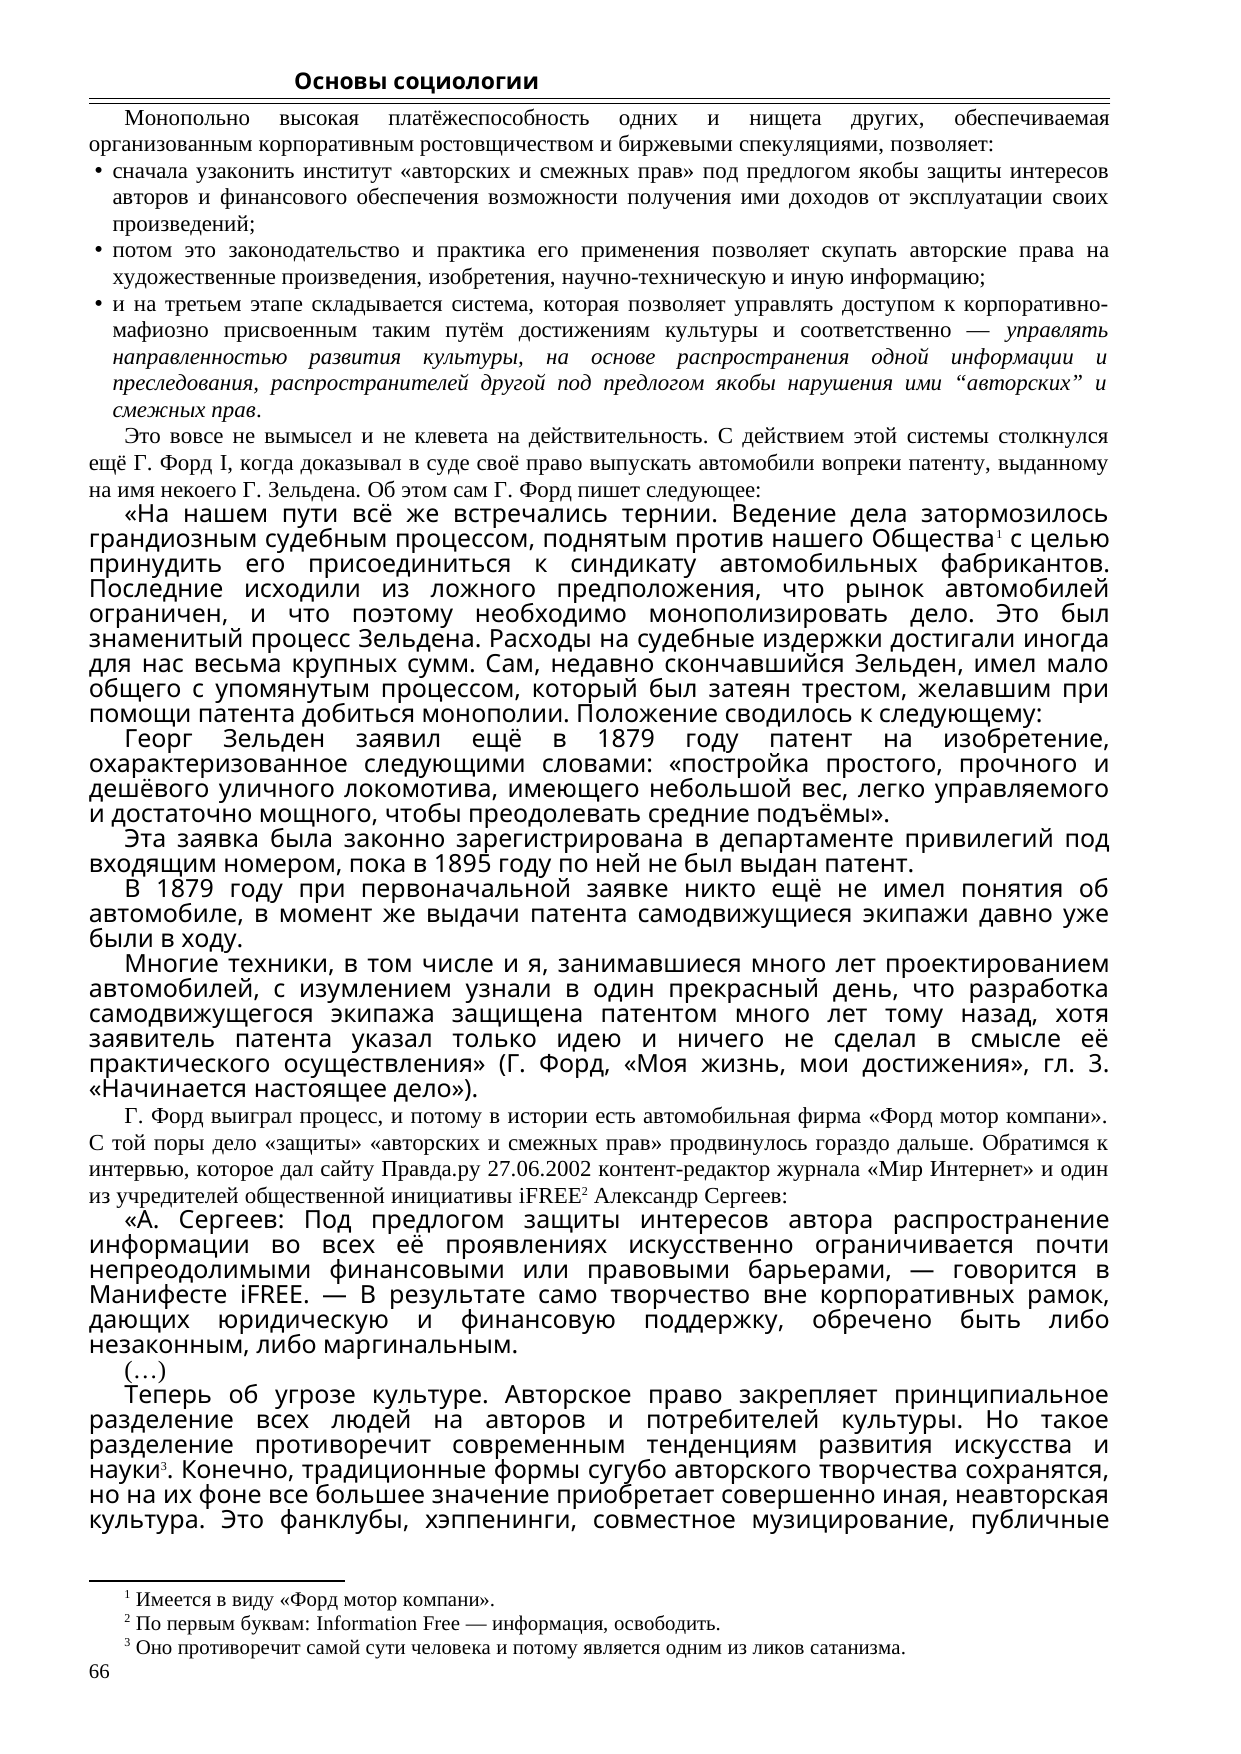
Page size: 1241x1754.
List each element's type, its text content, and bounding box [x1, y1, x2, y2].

text Г. Форд выиграл процесс, и потому в истории есть автомобильная фирма «Форд мотор компани». С той поры дело «защиты» «авторских и смежных прав» продвинулось гораздо дальше. Обратимся к интервью, которое дал сайту Правда.ру 27.06.2002 контент-редактор журнала «Мир Интернет» и один из учредителей общественной инициативы iFREE Александр Сергеев: [89, 1102, 1110, 1208]
text Монопольно высокая платёжеспособность одних и нищета других, обеспечиваемая организованным корпоративным ростовщичеством и биржевыми спекуляциями, позволяет: [89, 104, 1110, 157]
text Это вовсе не вымысел и не клевета на действительность. С действием этой системы столкнулся ещё Г. Форд I, когда доказывал в суде своё право выпускать автомобили вопреки патенту, выданному на имя некоего Г. Зельдена. Об этом сам Г. Форд пишет следующее: [89, 422, 1110, 502]
text «На нашем пути всё же встречались тернии. Ведение дела затормозилось грандиозным судебным процессом, поднятым против нашего Общества с целью принудить его присоединиться к синдикату автомобильных фабрикантов. Последние исходили из ложного предположения, что рынок автомобилей ограничен, и что поэтому необходимо монополизировать дело. Это был знаменитый процесс Зельдена. Расходы на судебные издержки достигали иногда для нас весьма крупных сумм. Сам, недавно скончавшийся Зельден, имел мало общего с упомянутым процессом, который был затеян трестом, желавшим при помощи патента добиться монополии. Положение сводилось к следующему: [89, 502, 1110, 727]
text Многие техники, в том числе и я, занимавшиеся много лет проектированием автомобилей, с изумлением узнали в один прекрасный день, что разработка самодвижущегося экипажа защищена патентом много лет тому назад, хотя заявитель патента указал только идею и ничего не сделал в смысле её практического осуществления» (Г. Форд, «Моя жизнь, мои достижения», гл. 3. «Начинается настоящее дело»). [89, 952, 1110, 1102]
text Георг Зельден заявил ещё в 1879 году патент на изобретение, охарактеризованное следующими словами: «постройка простого, прочного и дешёвого уличного локомотива, имеющего небольшой вес, легко управляемого и достаточно мощного, чтобы преодолевать средние подъёмы». [89, 727, 1110, 827]
text В 1879 году при первоначальной заявке никто ещё не имел понятия об автомобиле, в момент же выдачи патента самодвижущиеся экипажи давно уже были в ходу. [89, 877, 1110, 952]
text Эта заявка была законно зарегистрирована в департаменте привилегий под входящим номером, пока в 1895 году по ней не был выдан патент. [89, 827, 1110, 877]
list потом это законодательство и практика его применения позволяет скупать авторские права на художественные произведения, изобретения, научно-техническую и иную информацию; [94, 236, 1110, 289]
text «А. Сергеев: Под предлогом защиты интересов автора распространение информации во всех её проявлениях искусственно ограничивается почти непреодолимыми финансовыми или правовыми барьерами, — говорится в Манифесте iFREE. — В результате само творчество вне корпоративных рамок, дающих юридическую и финансовую поддержку, обречено быть либо незаконным, либо маргинальным. [89, 1208, 1110, 1358]
text (…) [89, 1358, 1110, 1383]
text Имеется в виду «Форд мотор компани». [89, 1587, 1110, 1611]
text По первым буквам: Information Free — информация, освободить. [89, 1611, 1110, 1635]
text Теперь об угрозе культуре. Авторское право закрепляет принципиальное разделение всех людей на авторов и потребителей культуры. Но такое разделение противоречит современным тенденциям развития искусства и науки. Конечно, традиционные формы сугубо авторского творчества сохранятся, но на их фоне все большее значение приобретает совершенно иная, неавторская культура. Это фанклубы, хэппенинги, совместное музицирование, публичные [89, 1383, 1110, 1533]
text Оно противоречит самой сути человека и потому является одним из ликов сатанизма. [89, 1635, 1110, 1659]
list сначала узаконить институт «авторских и смежных прав» под предлогом якобы защиты интересов авторов и финансового обеспечения возможности получения ими доходов от эксплуатации своих произведений; [94, 157, 1110, 236]
list и на третьем этапе складывается система, которая позволяет управлять доступом к корпоративно-мафиозно присвоенным таким путём достижениям культуры и соответственно — управлять направленностью развития культуры, на основе распространения одной информации и преследования, распространителей другой под предлогом якобы нарушения ими “авторских” и смежных прав. [94, 289, 1110, 422]
